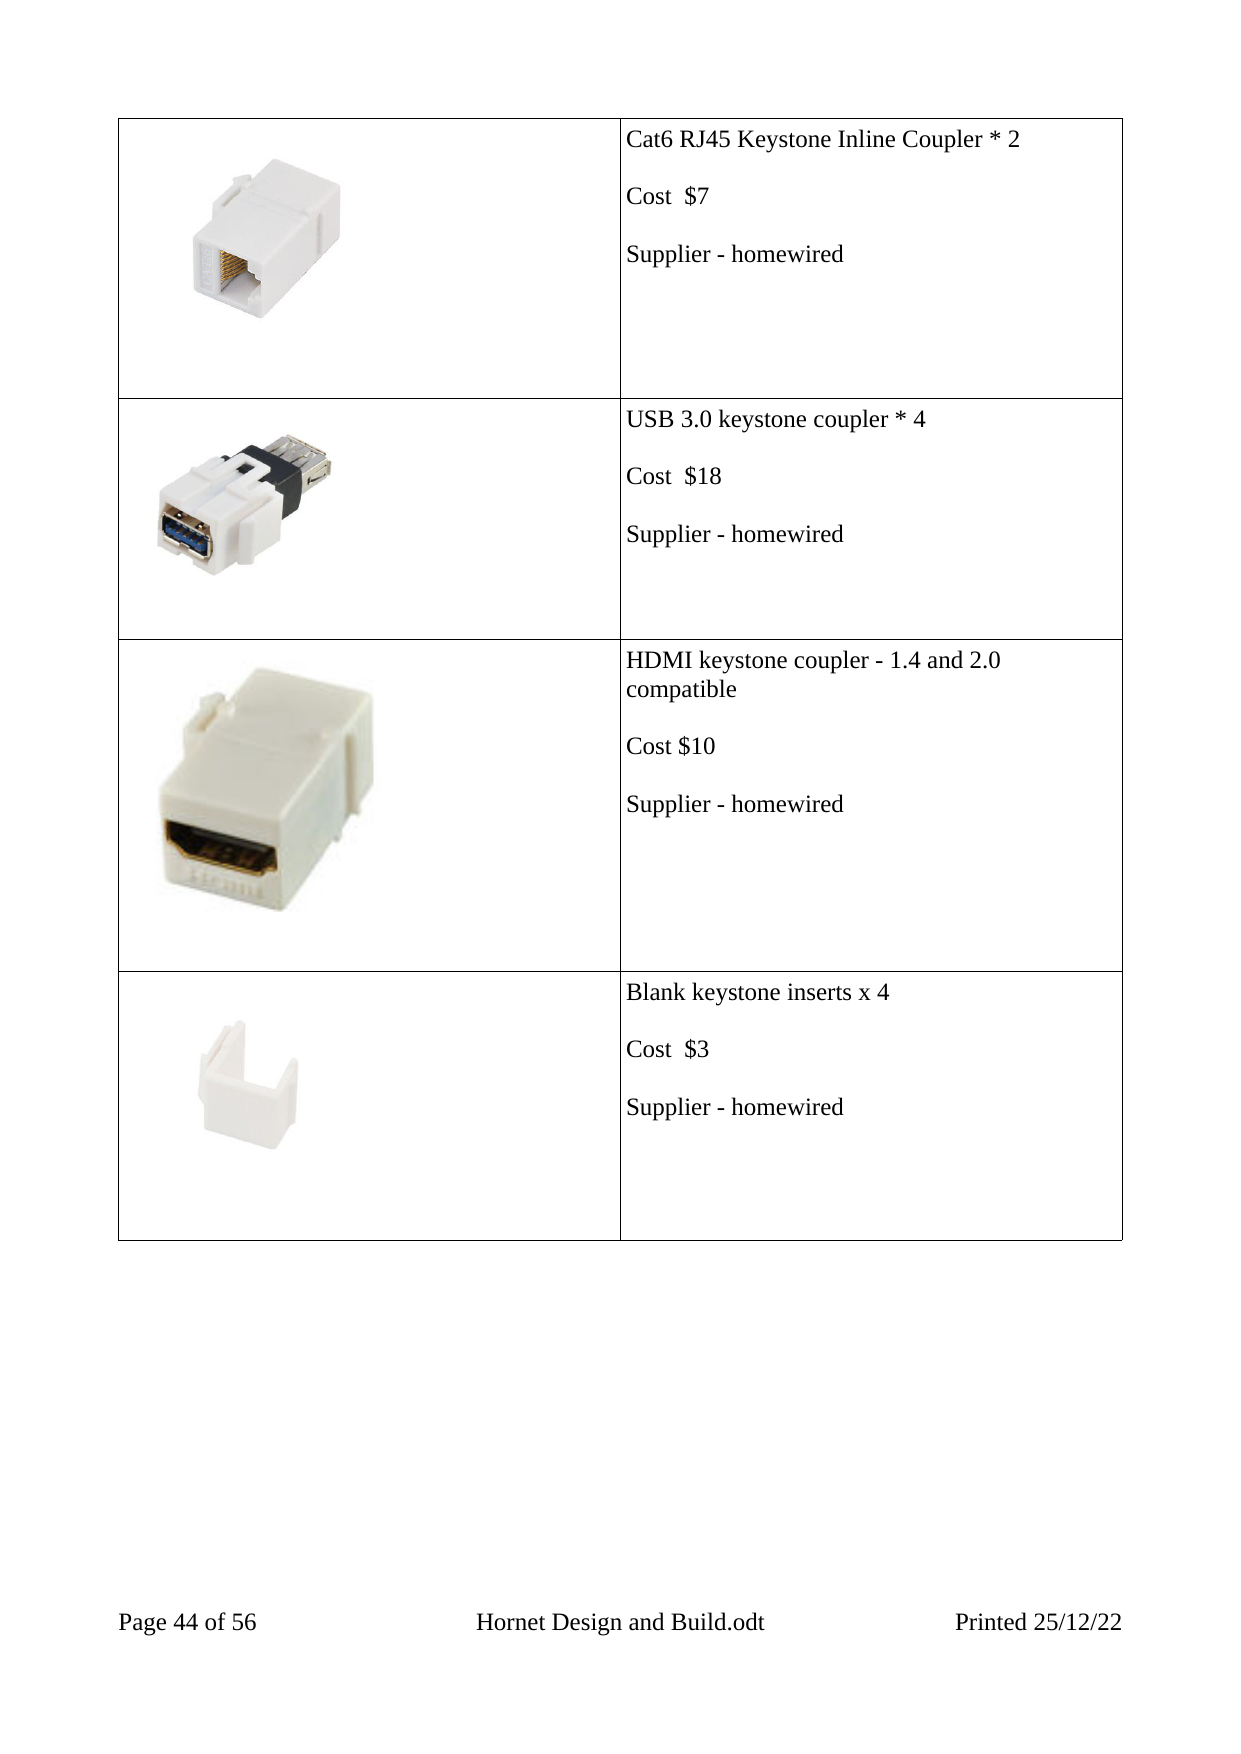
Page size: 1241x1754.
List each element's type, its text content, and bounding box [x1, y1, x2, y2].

picture [123, 645, 397, 937]
table_cell [119, 119, 620, 398]
table_cell Cat6 RJ45 Keystone Inline Coupler * 2 Cost $7 Supplier - homewired [621, 119, 1122, 398]
table_cell [119, 640, 620, 971]
table_cell HDMI keystone coupler - 1.4 and 2.0 compatible Cost $10 Supplier - homewired [621, 640, 1122, 971]
table_cell [119, 972, 620, 1240]
table_cell Blank keystone inserts x 4 Cost $3 Supplier - homewired [621, 972, 1122, 1240]
picture [123, 977, 375, 1206]
table_cell [119, 399, 620, 639]
picture [123, 123, 407, 364]
table_cell USB 3.0 keystone coupler * 4 Cost $18 Supplier - homewired [621, 399, 1122, 639]
picture [123, 403, 364, 605]
